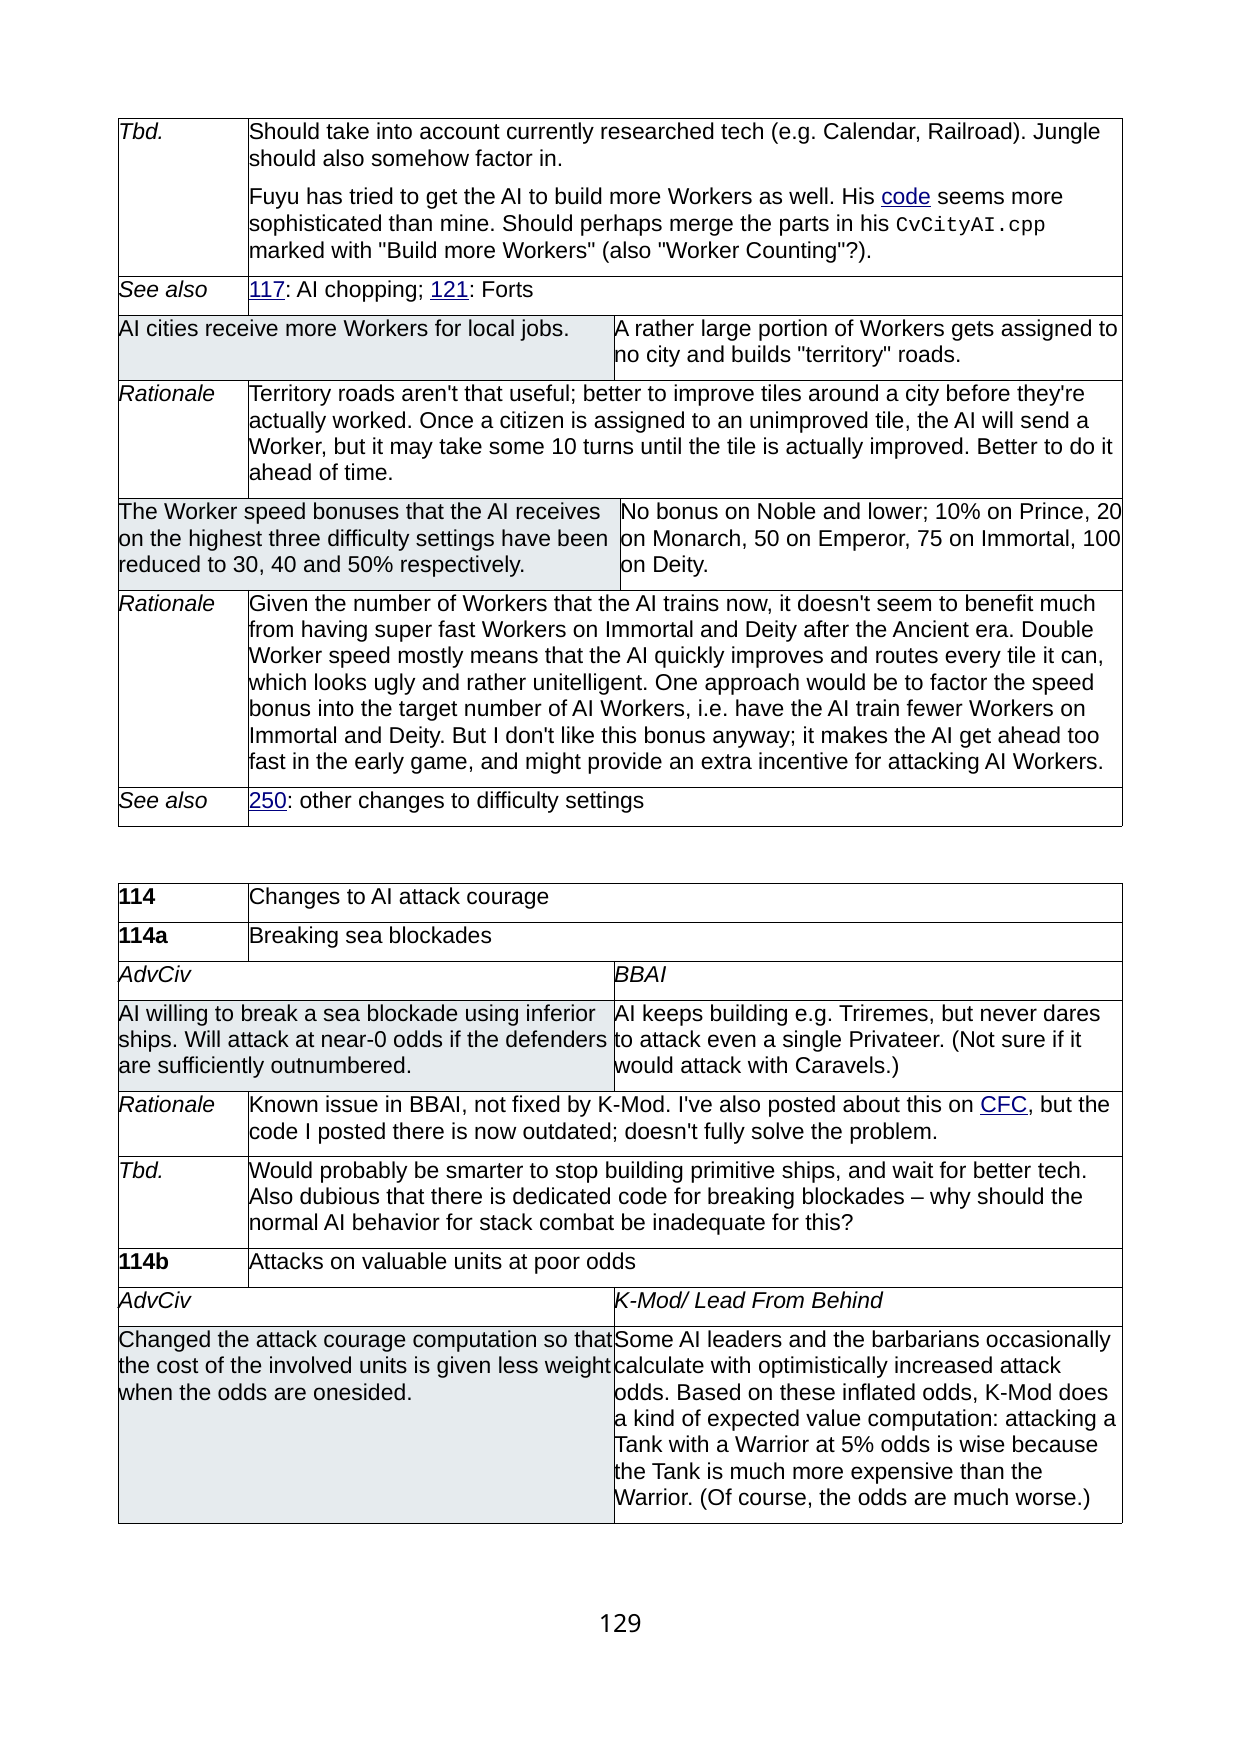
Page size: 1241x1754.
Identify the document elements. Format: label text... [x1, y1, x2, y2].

table_cell Rationale [119, 1092, 248, 1156]
table_cell AdvCiv [119, 962, 614, 1000]
table_cell Changed the attack courage computation so that the cost of the involved units is given less weight when the odds are onesided. [119, 1327, 614, 1523]
table_cell Known issue in BBAI, not fixed by K-Mod. I've also posted about this on CFC, but the code I posted there is now outdated; doesn't fully solve the problem. [249, 1092, 1122, 1156]
table_cell K-Mod/ Lead From Behind [615, 1288, 1122, 1326]
table_cell AI willing to break a sea blockade using inferior ships. Will attack at near-0 odds if the defenders are sufficiently outnumbered. [119, 1001, 614, 1091]
table_cell Breaking sea blockades [249, 923, 1122, 961]
table_cell See also [119, 788, 248, 826]
table_cell Some AI leaders and the barbarians occasionally calculate with optimistically increased attack odds. Based on these inflated odds, K-Mod does a kind of expected value computation: attacking a Tank with a Warrior at 5% odds is wise because the Tank is much more expensive than the Warrior. (Of course, the odds are much worse.) [615, 1327, 1122, 1523]
table_header 114 [119, 884, 248, 922]
table_cell Territory roads aren't that useful; better to improve tiles around a city before they're actually worked. Once a citizen is assigned to an unimproved tile, the AI will send a Worker, but it may take some 10 turns until the tile is actually improved. Better to do it ahead of time. [249, 381, 1122, 498]
table_cell A rather large portion of Workers gets assigned to no city and builds "territory" roads. [615, 316, 1122, 380]
table_cell 114b [119, 1249, 248, 1287]
table_cell Rationale [119, 381, 248, 498]
table_cell The Worker speed bonuses that the AI receives on the highest three difficulty settings have been reduced to 30, 40 and 50% respectively. [119, 499, 620, 590]
table_cell AI keeps building e.g. Triremes, but never dares to attack even a single Privateer. (Not sure if it would attack with Caravels.) [615, 1001, 1122, 1091]
table_cell BBAI [615, 962, 1122, 1000]
table_cell Rationale [119, 591, 248, 787]
table_cell No bonus on Noble and lower; 10% on Prince, 20 on Monarch, 50 on Emperor, 75 on Immortal, 100 on Deity. [621, 499, 1122, 590]
table_cell AdvCiv [119, 1288, 614, 1326]
table_header Changes to AI attack courage [249, 884, 1122, 922]
table_cell Tbd. [119, 119, 248, 276]
table_cell See also [119, 277, 248, 315]
table_cell 250: other changes to difficulty settings [249, 788, 1122, 826]
table_cell Would probably be smarter to stop building primitive ships, and wait for better tech. Also dubious that there is dedicated code for breaking blockades – why should the normal AI behavior for stack combat be inadequate for this? [249, 1157, 1122, 1248]
table_cell 114a [119, 923, 248, 961]
table_cell AI cities receive more Workers for local jobs. [119, 316, 614, 380]
table_cell Should take into account currently researched tech (e.g. Calendar, Railroad). Jungle should also somehow factor in. Fuyu has tried to get the AI to build more Workers as well. His code seems more sophisticated than mine. Should perhaps merge the parts in his CvCityAI.cpp marked with "Build more Workers" (also "Worker Counting"?). [249, 119, 1122, 276]
table_cell Tbd. [119, 1157, 248, 1248]
table_cell 117: AI chopping; 121: Forts [249, 277, 1122, 315]
table_cell Given the number of Workers that the AI trains now, it doesn't seem to benefit much from having super fast Workers on Immortal and Deity after the Ancient era. Double Worker speed mostly means that the AI quickly improves and routes every tile it can, which looks ugly and rather unitelligent. One approach would be to factor the speed bonus into the target number of AI Workers, i.e. have the AI train fewer Workers on Immortal and Deity. But I don't like this bonus anyway; it makes the AI get ahead too fast in the early game, and might provide an extra incentive for attacking AI Workers. [249, 591, 1122, 787]
table_cell Attacks on valuable units at poor odds [249, 1249, 1122, 1287]
